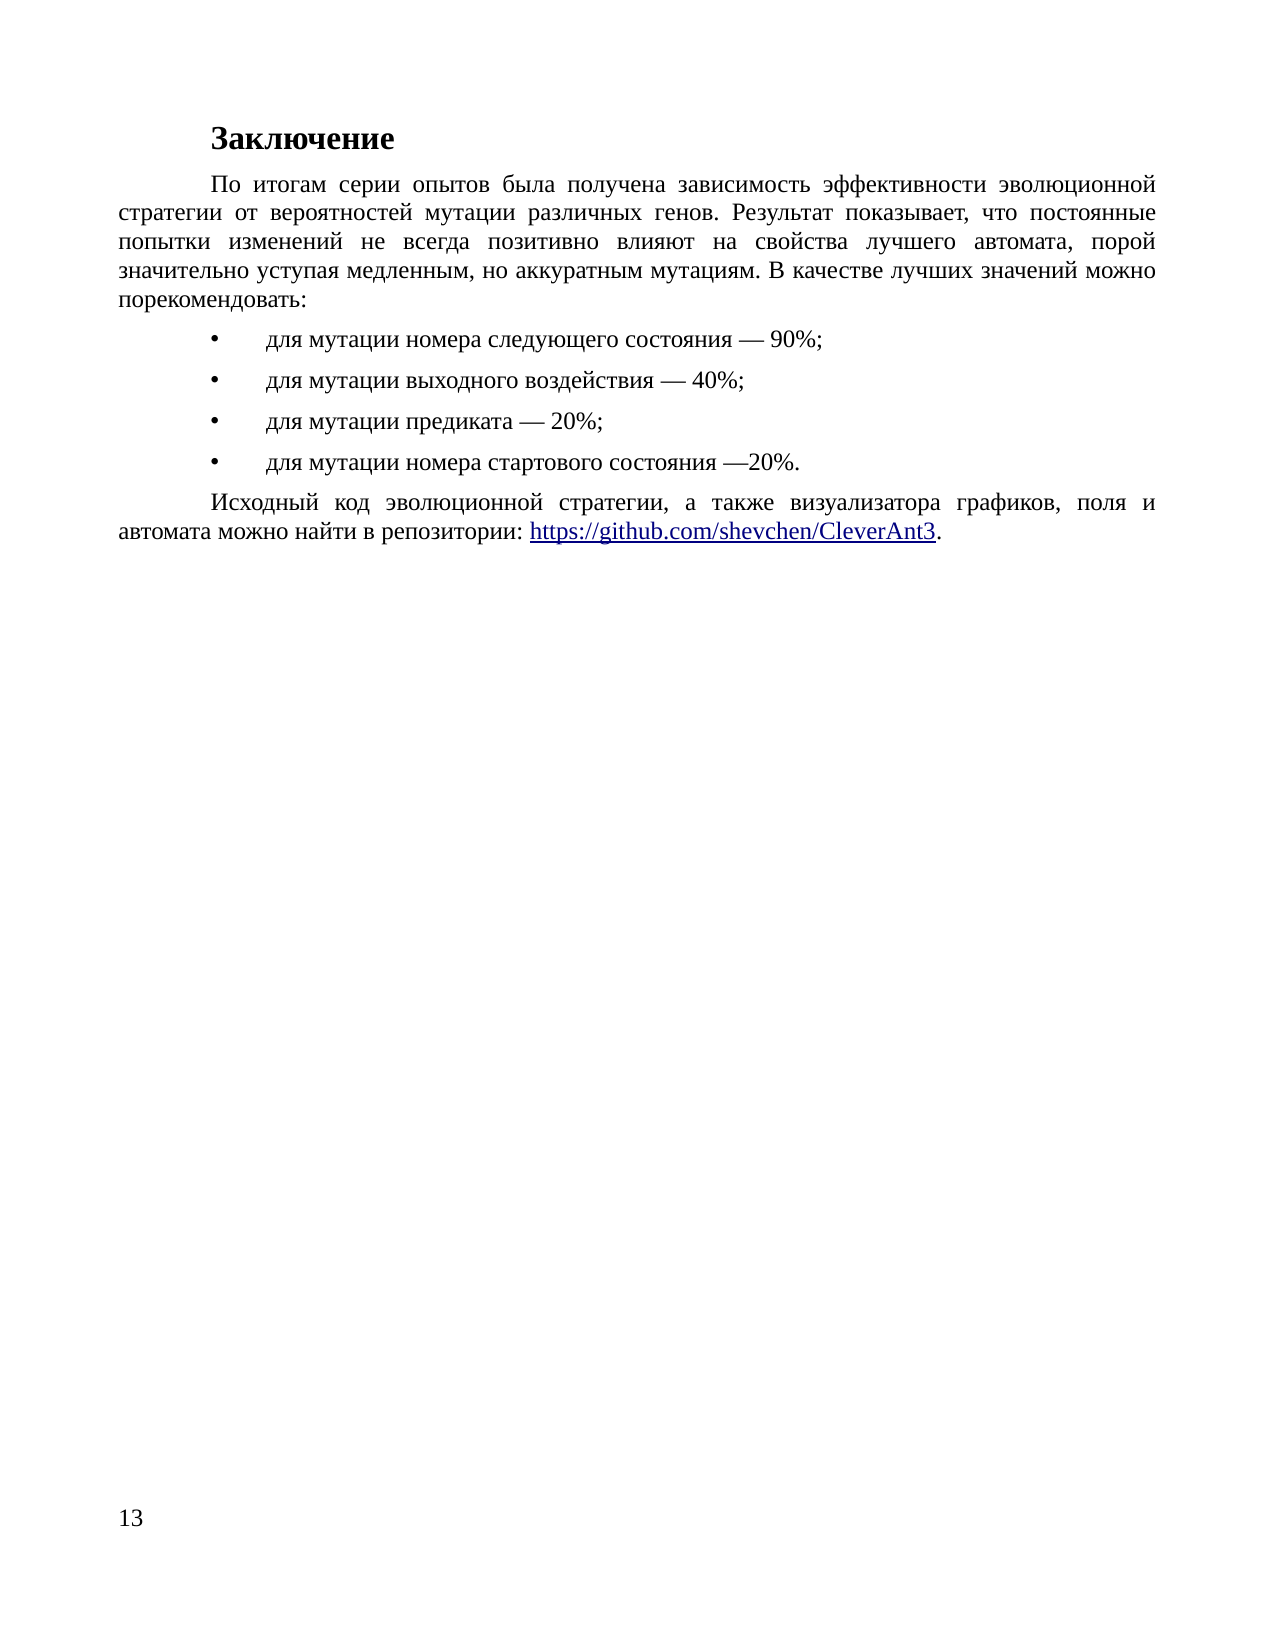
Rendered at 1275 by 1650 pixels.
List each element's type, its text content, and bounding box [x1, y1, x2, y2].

subtitle Заключение [118, 118, 1157, 157]
text По итогам серии опытов была получена зависимость эффективности эволюционной стратегии от вероятностей мутации различных генов. Результат показывает, что постоянные попытки изменений не всегда позитивно влияют на свойства лучшего автомата, порой значительно уступая медленным, но аккуратным мутациям. В качестве лучших значений можно порекомендовать: [118, 169, 1157, 312]
list для мутации предиката — 20%; [118, 406, 1157, 435]
list для мутации выходного воздействия — 40%; [118, 365, 1157, 394]
text Исходный код эволюционной стратегии, а также визуализатора графиков, поля и автомата можно найти в репозитории: https://github.com/shevchen/CleverAnt3. [118, 487, 1157, 545]
list для мутации номера стартового состояния —20%. [118, 447, 1157, 475]
list для мутации номера следующего состояния — 90%; [118, 324, 1157, 353]
